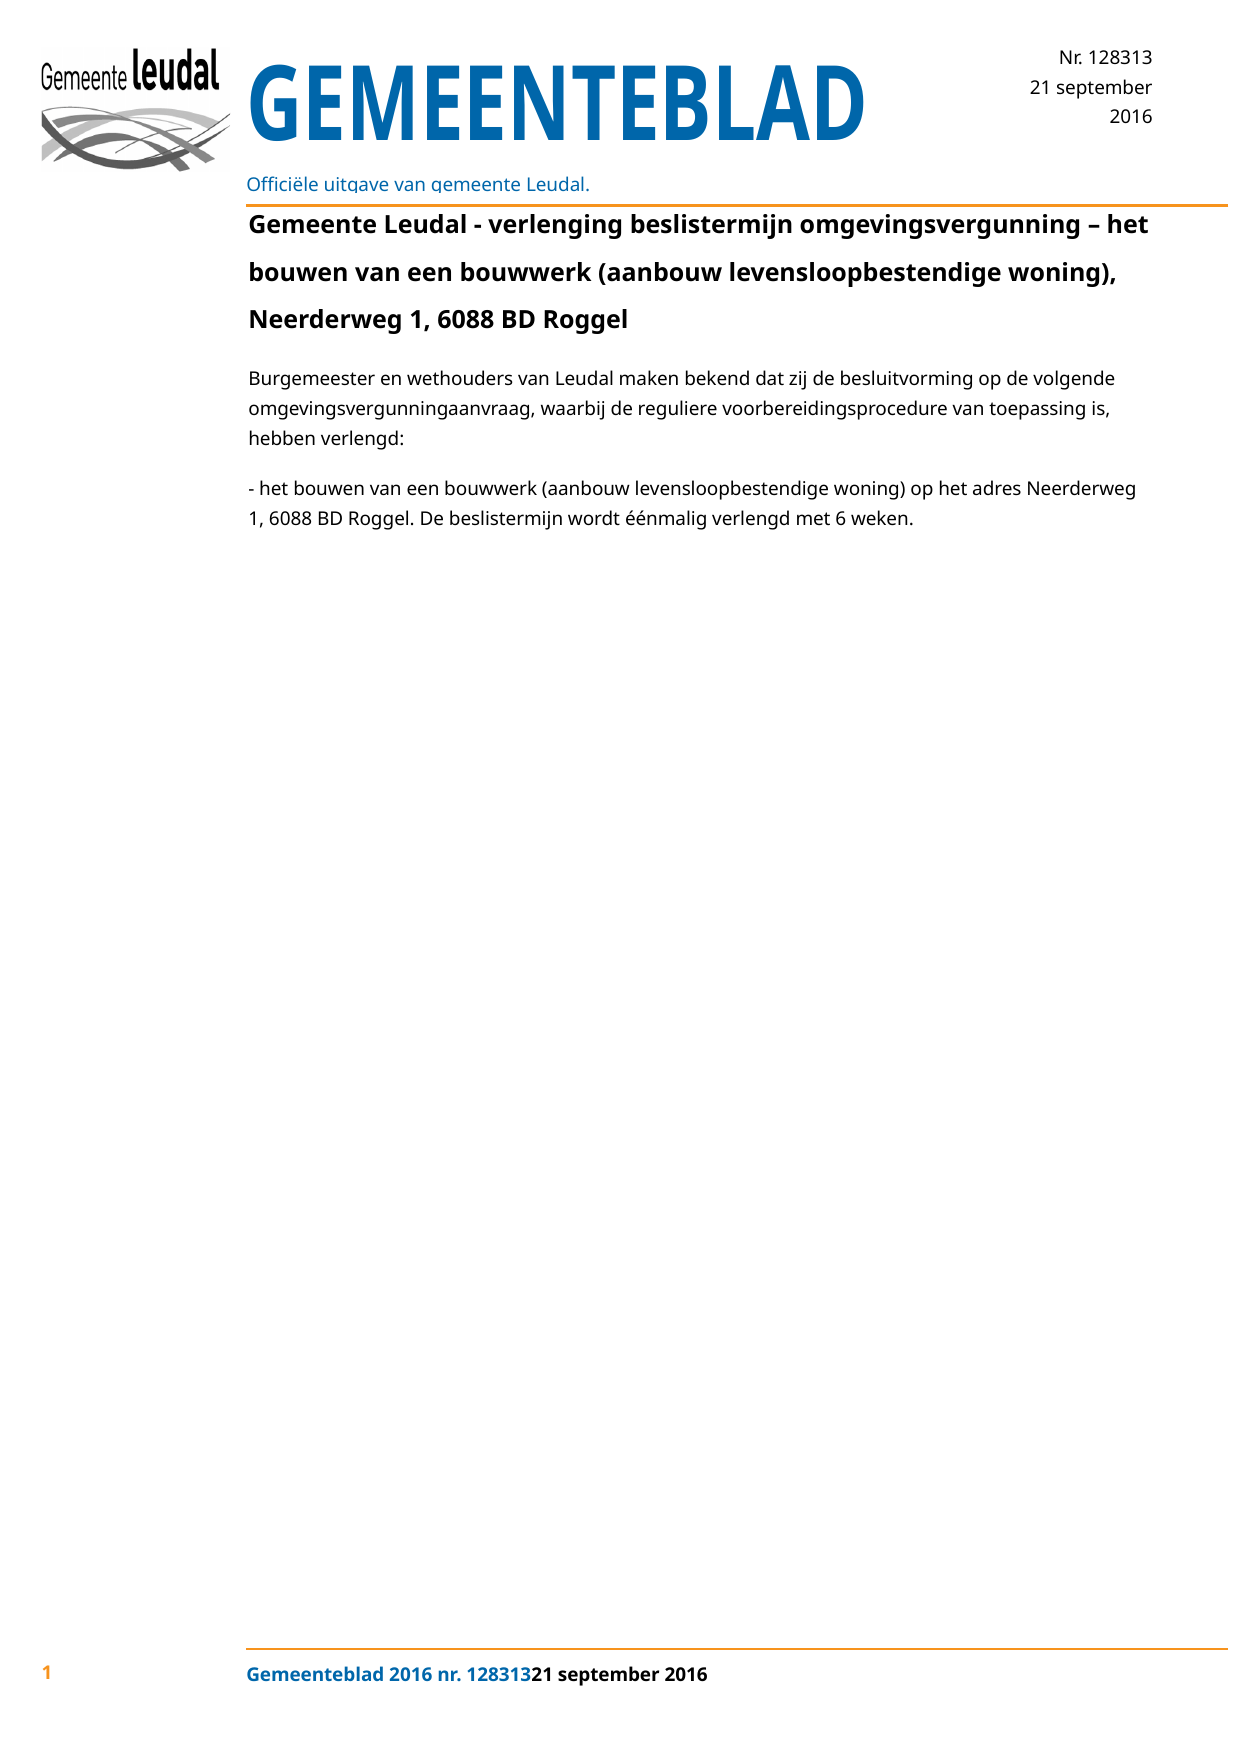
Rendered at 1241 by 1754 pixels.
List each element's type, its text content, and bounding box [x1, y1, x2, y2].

picture [41, 47, 231, 172]
text Burgemeester en wethouders van Leudal maken bekend dat zij de besluitvorming op de volgende omgevingsvergunningaanvraag, waarbij de reguliere voorbereidingsprocedure van toepassing is, hebben verlengd: [248, 366, 1152, 450]
text Gemeente Leudal - verlenging beslistermijn omgevingsvergunning – het bouwen van een bouwwerk (aanbouw levensloopbestendige woning), Neerderweg 1, 6088 BD Roggel [248, 207, 1152, 336]
text - het bouwen van een bouwwerk (aanbouw levensloopbestendige woning) op het adres Neerderweg 1, 6088 BD Roggel. De beslistermijn wordt éénmalig verlengd met 6 weken. [248, 475, 1152, 530]
